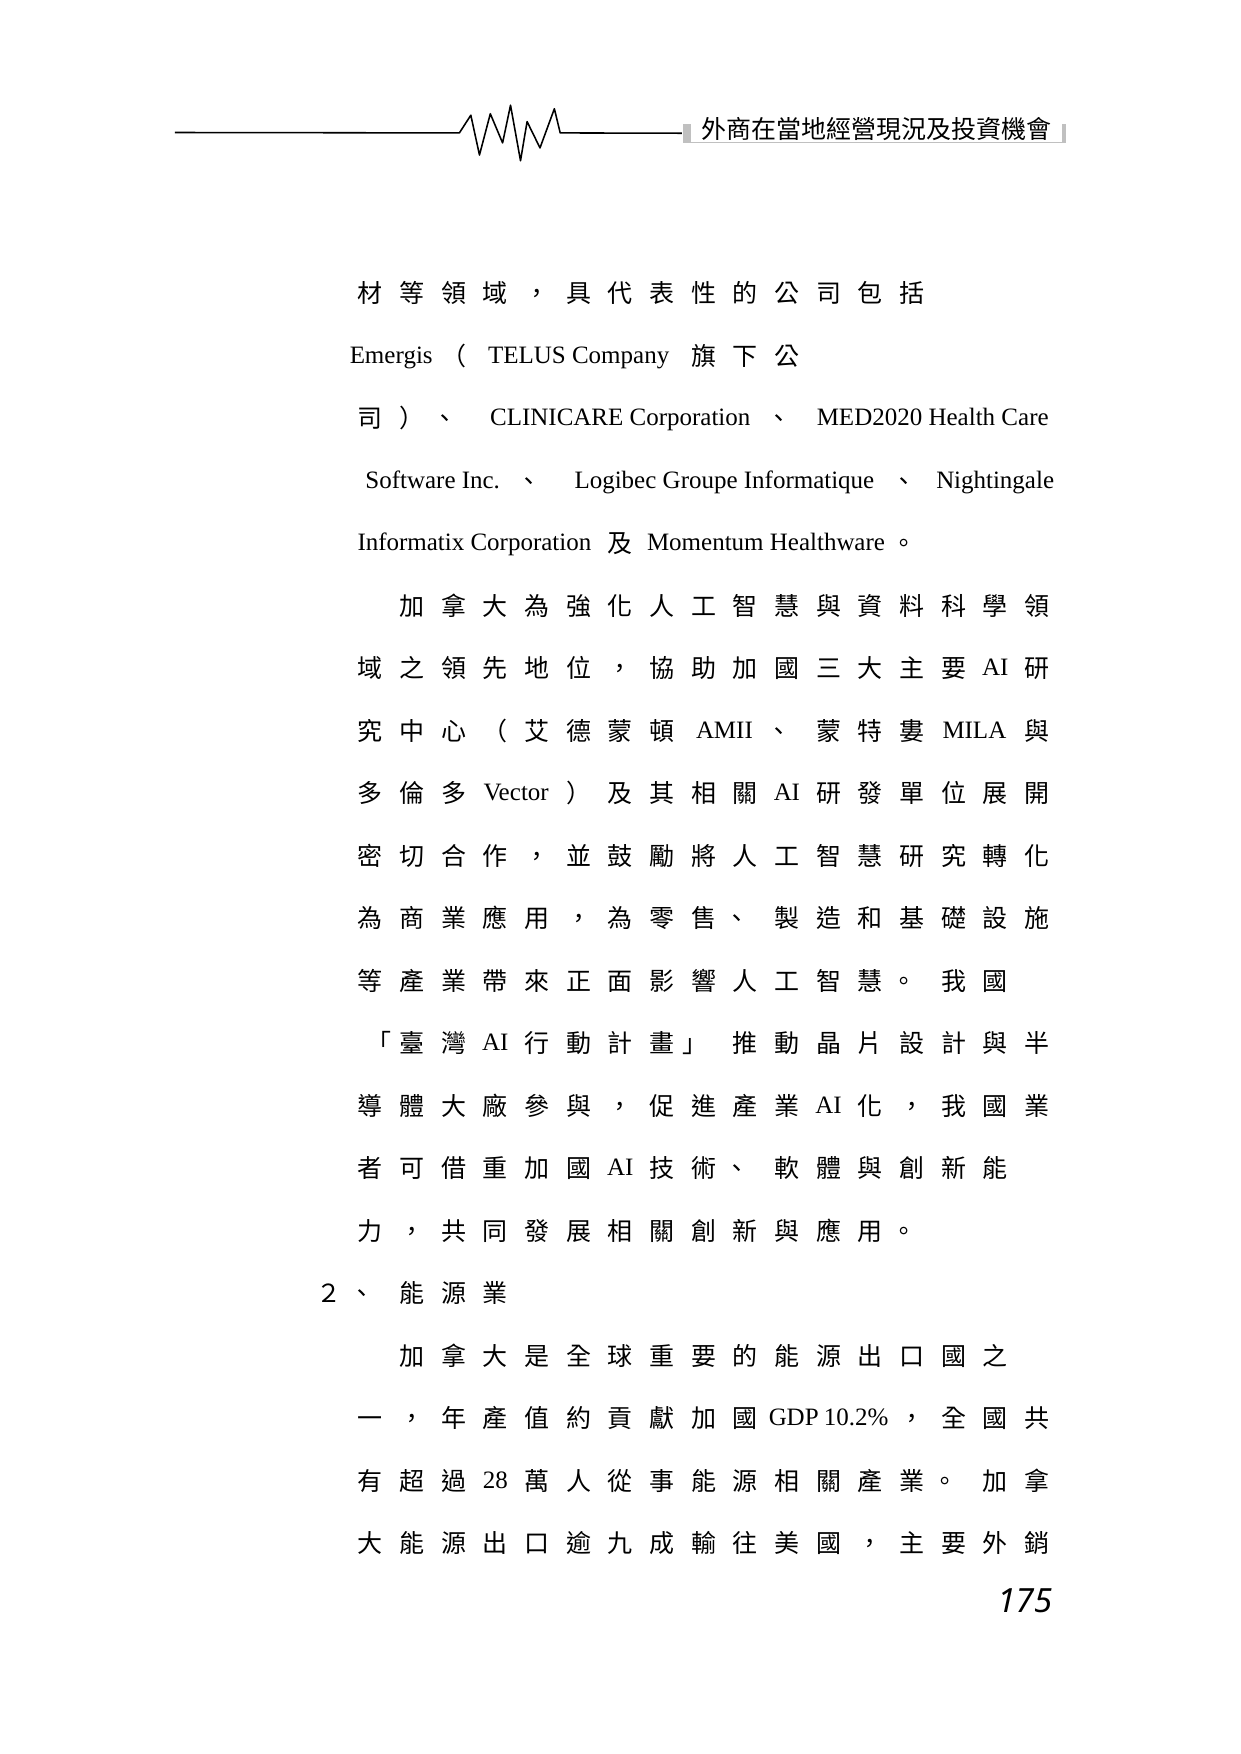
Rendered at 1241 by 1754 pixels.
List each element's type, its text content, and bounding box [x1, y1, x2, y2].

text 材等領域，具代表性的公司包括Emergis（TELUS Company旗下公司）、CLINICARE Corporation、MED2020 Health Care Software Inc.、Logibec Groupe Informatique、Nightingale Informatix Corporation及Momentum Healthware。 [330, 250, 1058, 563]
text ２、能源業 [281, 1250, 1058, 1313]
text 加拿大為強化人工智慧與資料科學領域之領先地位，協助加國三大主要AI研究中心（艾德蒙頓AMII、蒙特婁MILA與多倫多Vector）及其相關AI研發單位展開密切合作，並鼓勵將人工智慧研究轉化為商業應用，為零售、製造和基礎設施等產業帶來正面影響人工智慧。我國「臺灣AI行動計畫」推動晶片設計與半導體大廠參與，促進產業AI化，我國業者可借重加國AI技術、軟體與創新能力，共同發展相關創新與應用。 [330, 563, 1058, 1250]
text 加拿大是全球重要的能源出口國之一，年產值約貢獻加國GDP 10.2%，全國共有超過28萬人從事能源相關產業。加拿大能源出口逾九成輸往美國，主要外銷 [330, 1313, 1058, 1563]
